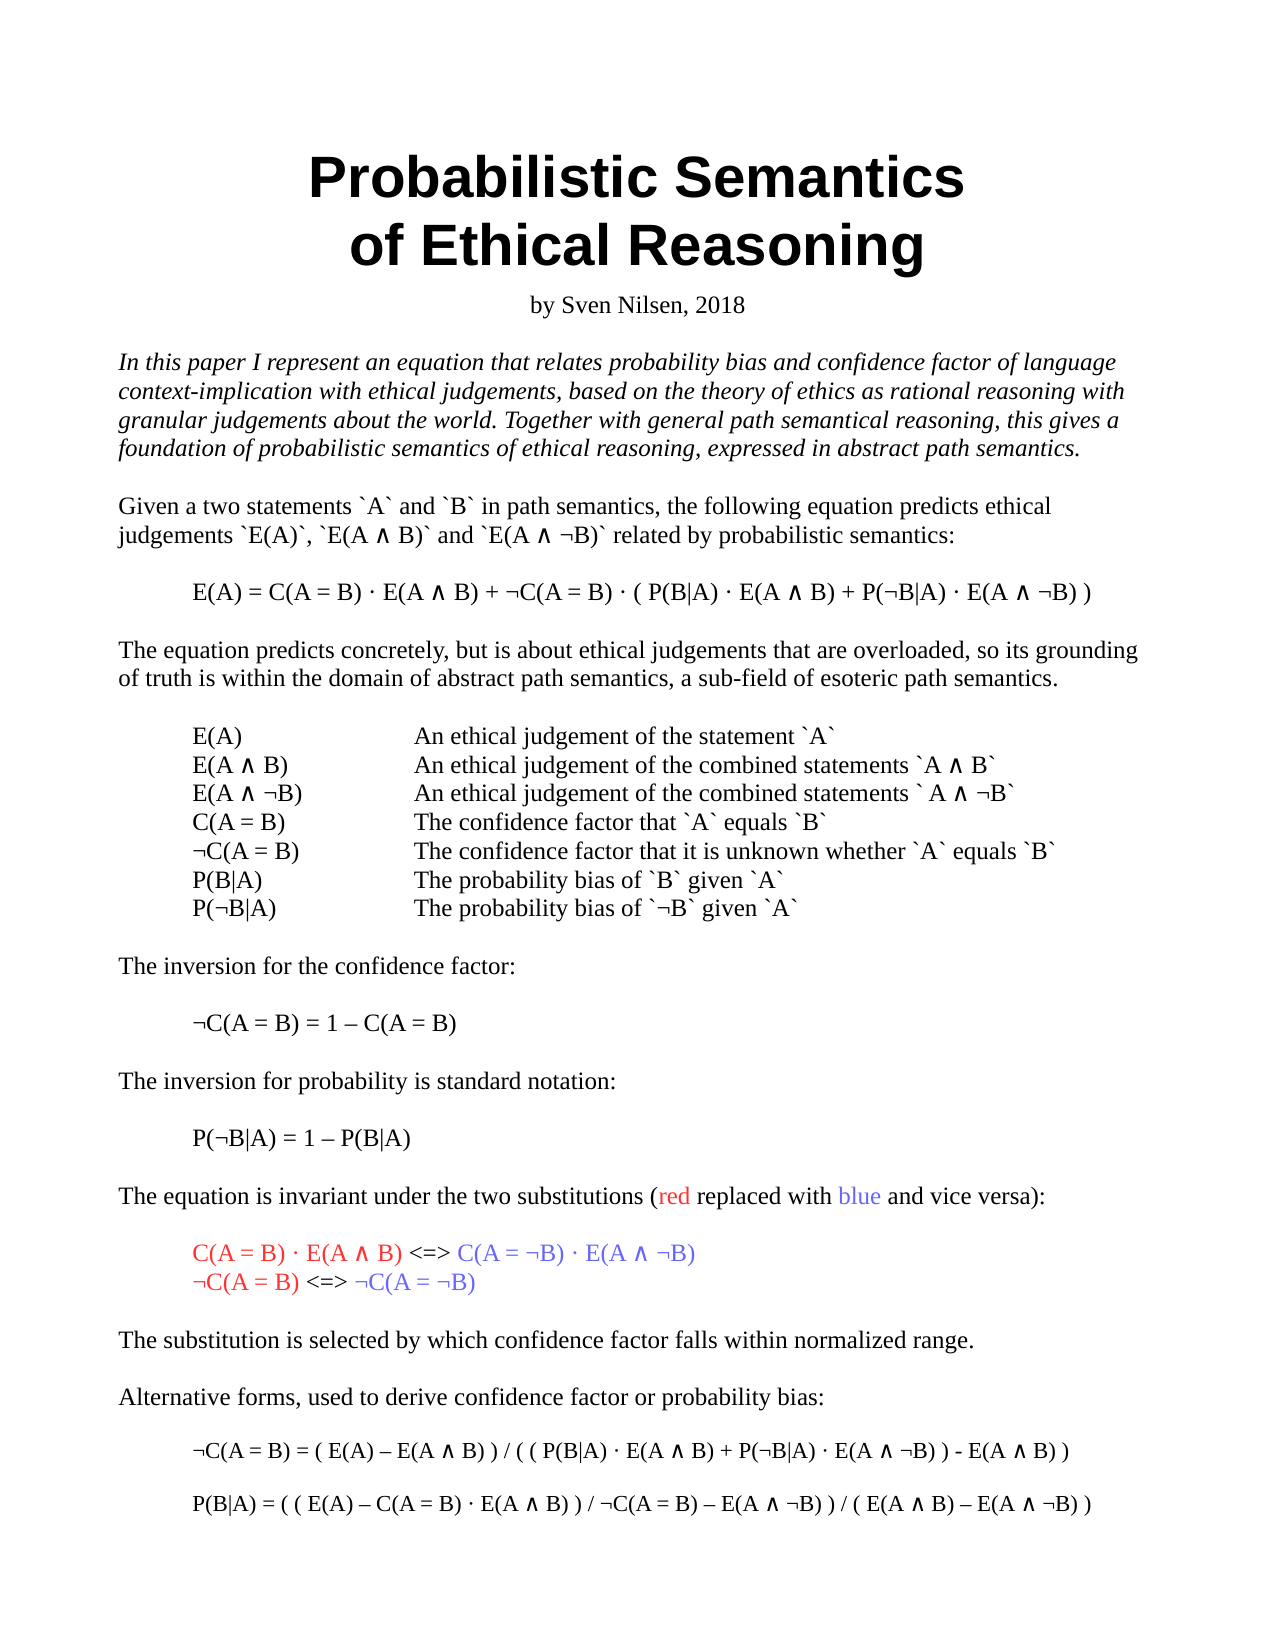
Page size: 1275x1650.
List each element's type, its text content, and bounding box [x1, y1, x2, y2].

text The inversion for the confidence factor: [118, 951, 1157, 980]
text Given a two statements `A` and `B` in path semantics, the following equation predicts ethical judgements `E(A)`, `E(A ∧ B)` and `E(A ∧ ¬B)` related by probabilistic semantics: [118, 491, 1157, 548]
text ¬C(A = B) <=> ¬C(A = ¬B) [118, 1267, 1157, 1296]
text P(B|A) = ( ( E(A) – C(A = B) · E(A ∧ B) ) / ¬C(A = B) – E(A ∧ ¬B) ) / ( E(A ∧ B) – E(A ∧ ¬B) ) [118, 1490, 1157, 1516]
text C(A = B) The confidence factor that `A` equals `B` [118, 807, 1157, 836]
title Probabilistic Semantics of Ethical Reasoning [118, 143, 1157, 277]
text The inversion for probability is standard notation: [118, 1066, 1157, 1095]
text The equation is invariant under the two substitutions (red replaced with blue and vice versa): [118, 1181, 1157, 1210]
text E(A) = C(A = B) · E(A ∧ B) + ¬C(A = B) · ( P(B|A) · E(A ∧ B) + P(¬B|A) · E(A ∧ ¬B) ) [118, 577, 1157, 606]
text Alternative forms, used to derive confidence factor or probability bias: [118, 1382, 1157, 1411]
text E(A ∧ B) An ethical judgement of the combined statements `A ∧ B` [118, 750, 1157, 778]
text P(¬B|A) The probability bias of `¬B` given `A` [118, 893, 1157, 922]
text by Sven Nilsen, 2018 [118, 290, 1157, 318]
text C(A = B) · E(A ∧ B) <=> C(A = ¬B) · E(A ∧ ¬B) [118, 1238, 1157, 1267]
text ¬C(A = B) The confidence factor that it is unknown whether `A` equals `B` [118, 836, 1157, 865]
text ¬C(A = B) = ( E(A) – E(A ∧ B) ) / ( ( P(B|A) · E(A ∧ B) + P(¬B|A) · E(A ∧ ¬B) ) - E(A ∧ B) ) [118, 1437, 1157, 1464]
text E(A) An ethical judgement of the statement `A` [118, 721, 1157, 750]
text P(B|A) The probability bias of `B` given `A` [118, 865, 1157, 893]
text In this paper I represent an equation that relates probability bias and confidence factor of language context-implication with ethical judgements, based on the theory of ethics as rational reasoning with granular judgements about the world. Together with general path semantical reasoning, this gives a foundation of probabilistic semantics of ethical reasoning, expressed in abstract path semantics. [118, 347, 1157, 462]
text E(A ∧ ¬B) An ethical judgement of the combined statements ` A ∧ ¬B` [118, 778, 1157, 807]
text ¬C(A = B) = 1 – C(A = B) [118, 1008, 1157, 1037]
text P(¬B|A) = 1 – P(B|A) [118, 1123, 1157, 1152]
text The substitution is selected by which confidence factor falls within normalized range. [118, 1325, 1157, 1353]
text The equation predicts concretely, but is about ethical judgements that are overloaded, so its grounding of truth is within the domain of abstract path semantics, a sub-field of esoteric path semantics. [118, 635, 1157, 692]
